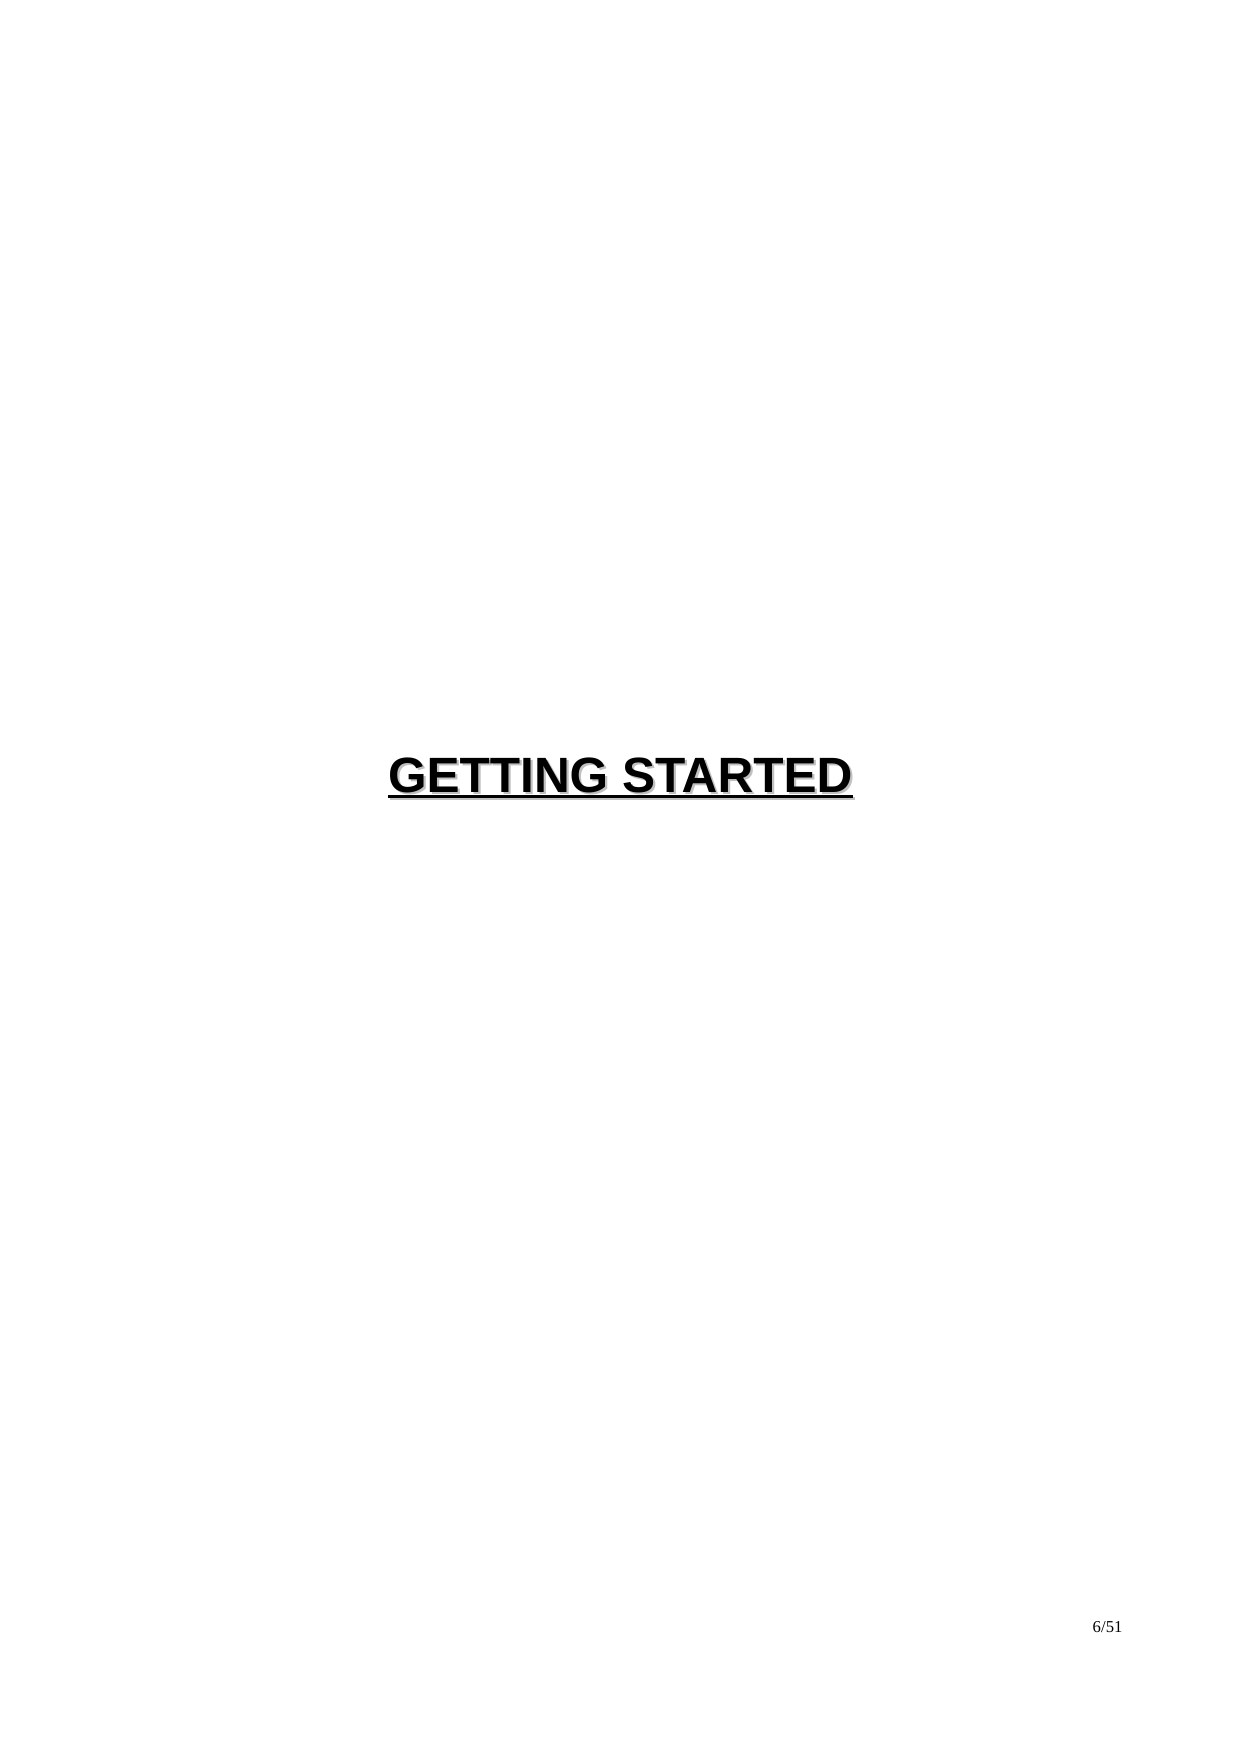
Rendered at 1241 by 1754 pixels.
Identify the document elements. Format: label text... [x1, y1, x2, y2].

subtitle GETTING STARTED [118, 746, 1122, 803]
